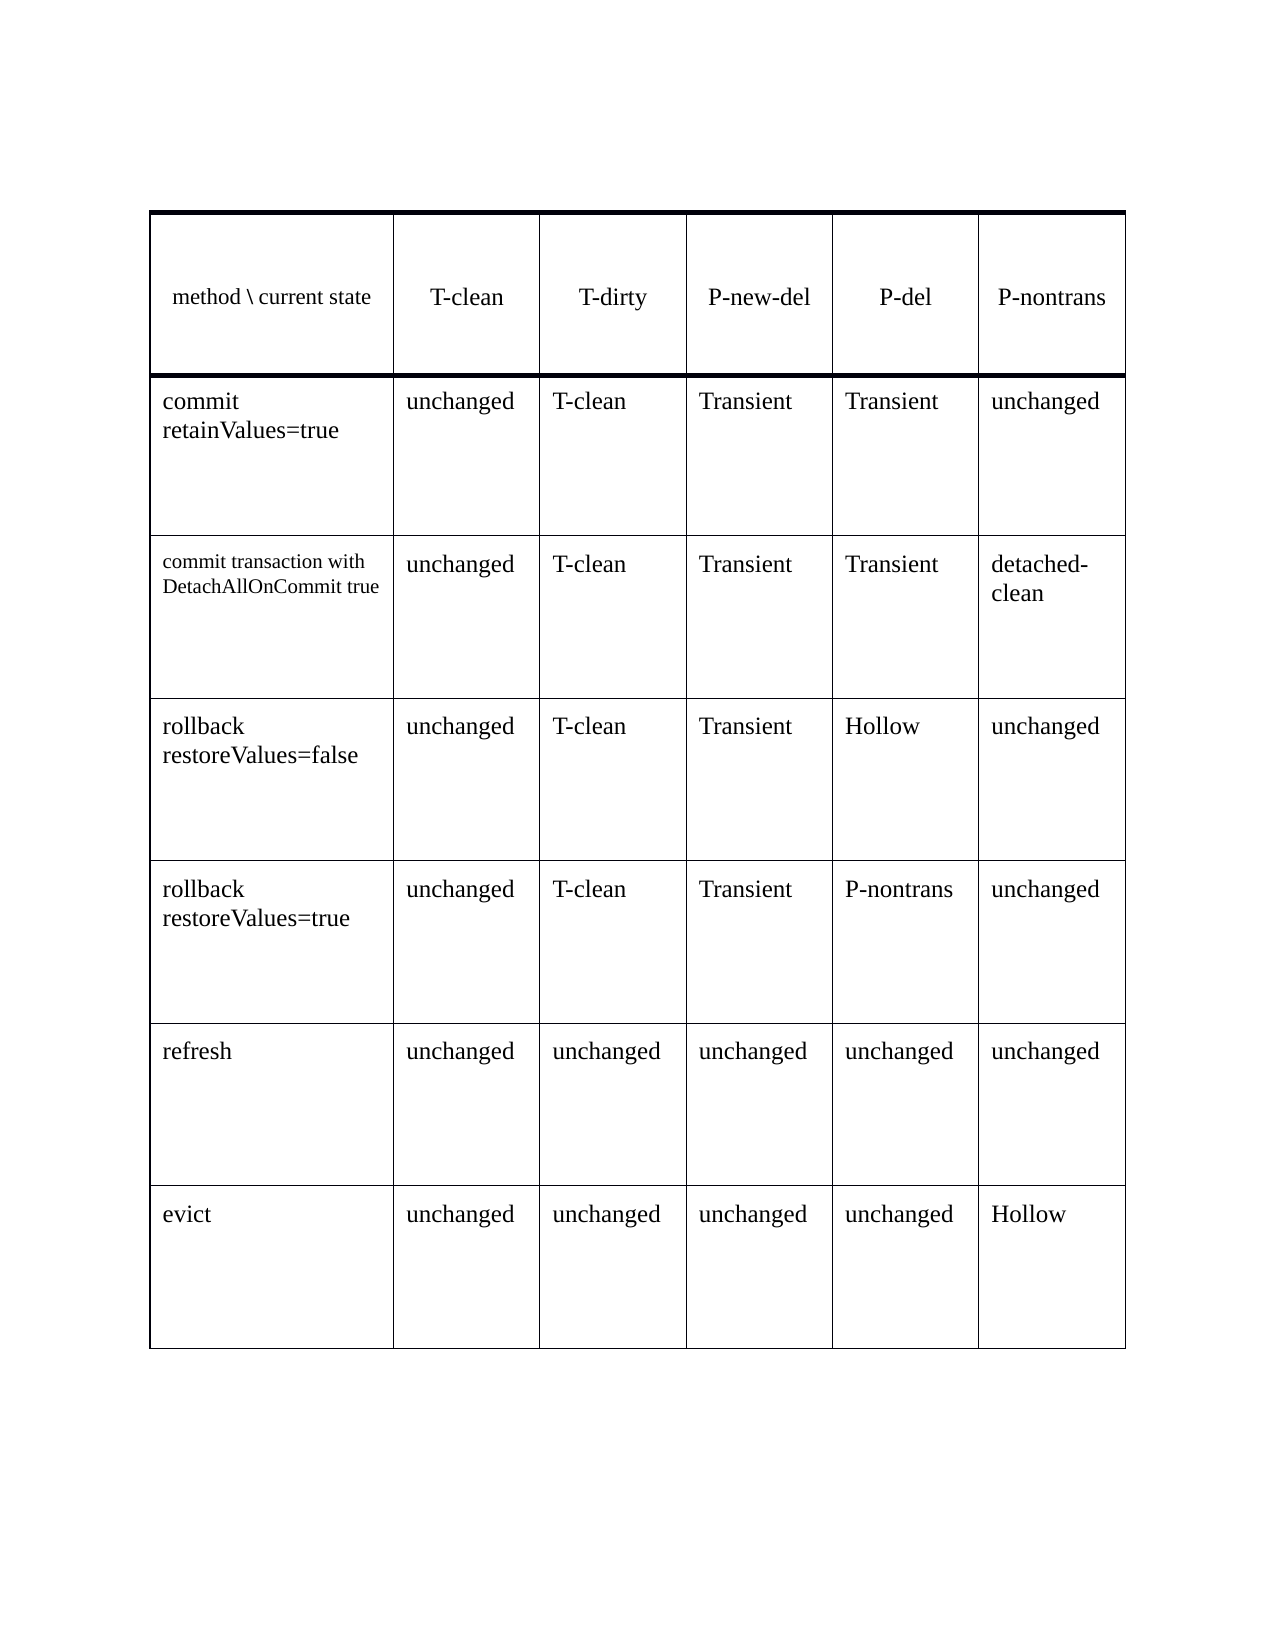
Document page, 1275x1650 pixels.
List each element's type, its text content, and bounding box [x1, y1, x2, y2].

table_cell Transient [687, 861, 832, 1022]
table_cell T-clean [540, 536, 686, 697]
table_cell unchanged [394, 1186, 539, 1347]
table_cell P-nontrans [833, 861, 978, 1022]
table_header method \ current state [151, 215, 393, 372]
table_cell unchanged [394, 1024, 539, 1185]
table_cell commit transaction with DetachAllOnCommit true [151, 536, 393, 697]
table_cell unchanged [979, 1024, 1125, 1185]
table_cell unchanged [540, 1024, 686, 1185]
table_cell Transient [833, 536, 978, 697]
table_cell evict [151, 1186, 393, 1347]
table_cell refresh [151, 1024, 393, 1185]
table_cell unchanged [979, 378, 1125, 535]
table_cell Transient [833, 378, 978, 535]
table_header P-del [833, 215, 978, 372]
table_header P-nontrans [979, 215, 1125, 372]
table_cell unchanged [394, 536, 539, 697]
table_cell detached-clean [979, 536, 1125, 697]
table_header P-new-del [687, 215, 832, 372]
table_cell Transient [687, 378, 832, 535]
table_header T-clean [394, 215, 539, 372]
table_cell T-clean [540, 861, 686, 1022]
table_cell unchanged [833, 1186, 978, 1347]
table_cell unchanged [540, 1186, 686, 1347]
table_cell unchanged [687, 1186, 832, 1347]
table_cell T-clean [540, 699, 686, 860]
table_cell unchanged [833, 1024, 978, 1185]
table_cell unchanged [979, 861, 1125, 1022]
table_header T-dirty [540, 215, 686, 372]
table_cell commit retainValues=true [151, 378, 393, 535]
table_cell Transient [687, 699, 832, 860]
table_cell Transient [687, 536, 832, 697]
table_cell Hollow [833, 699, 978, 860]
table_cell unchanged [979, 699, 1125, 860]
table_cell Hollow [979, 1186, 1125, 1347]
table_cell rollback restoreValues=false [151, 699, 393, 860]
table_cell unchanged [687, 1024, 832, 1185]
table_cell rollback restoreValues=true [151, 861, 393, 1022]
table_cell unchanged [394, 378, 539, 535]
table_cell unchanged [394, 699, 539, 860]
table_cell unchanged [394, 861, 539, 1022]
table_cell T-clean [540, 378, 686, 535]
